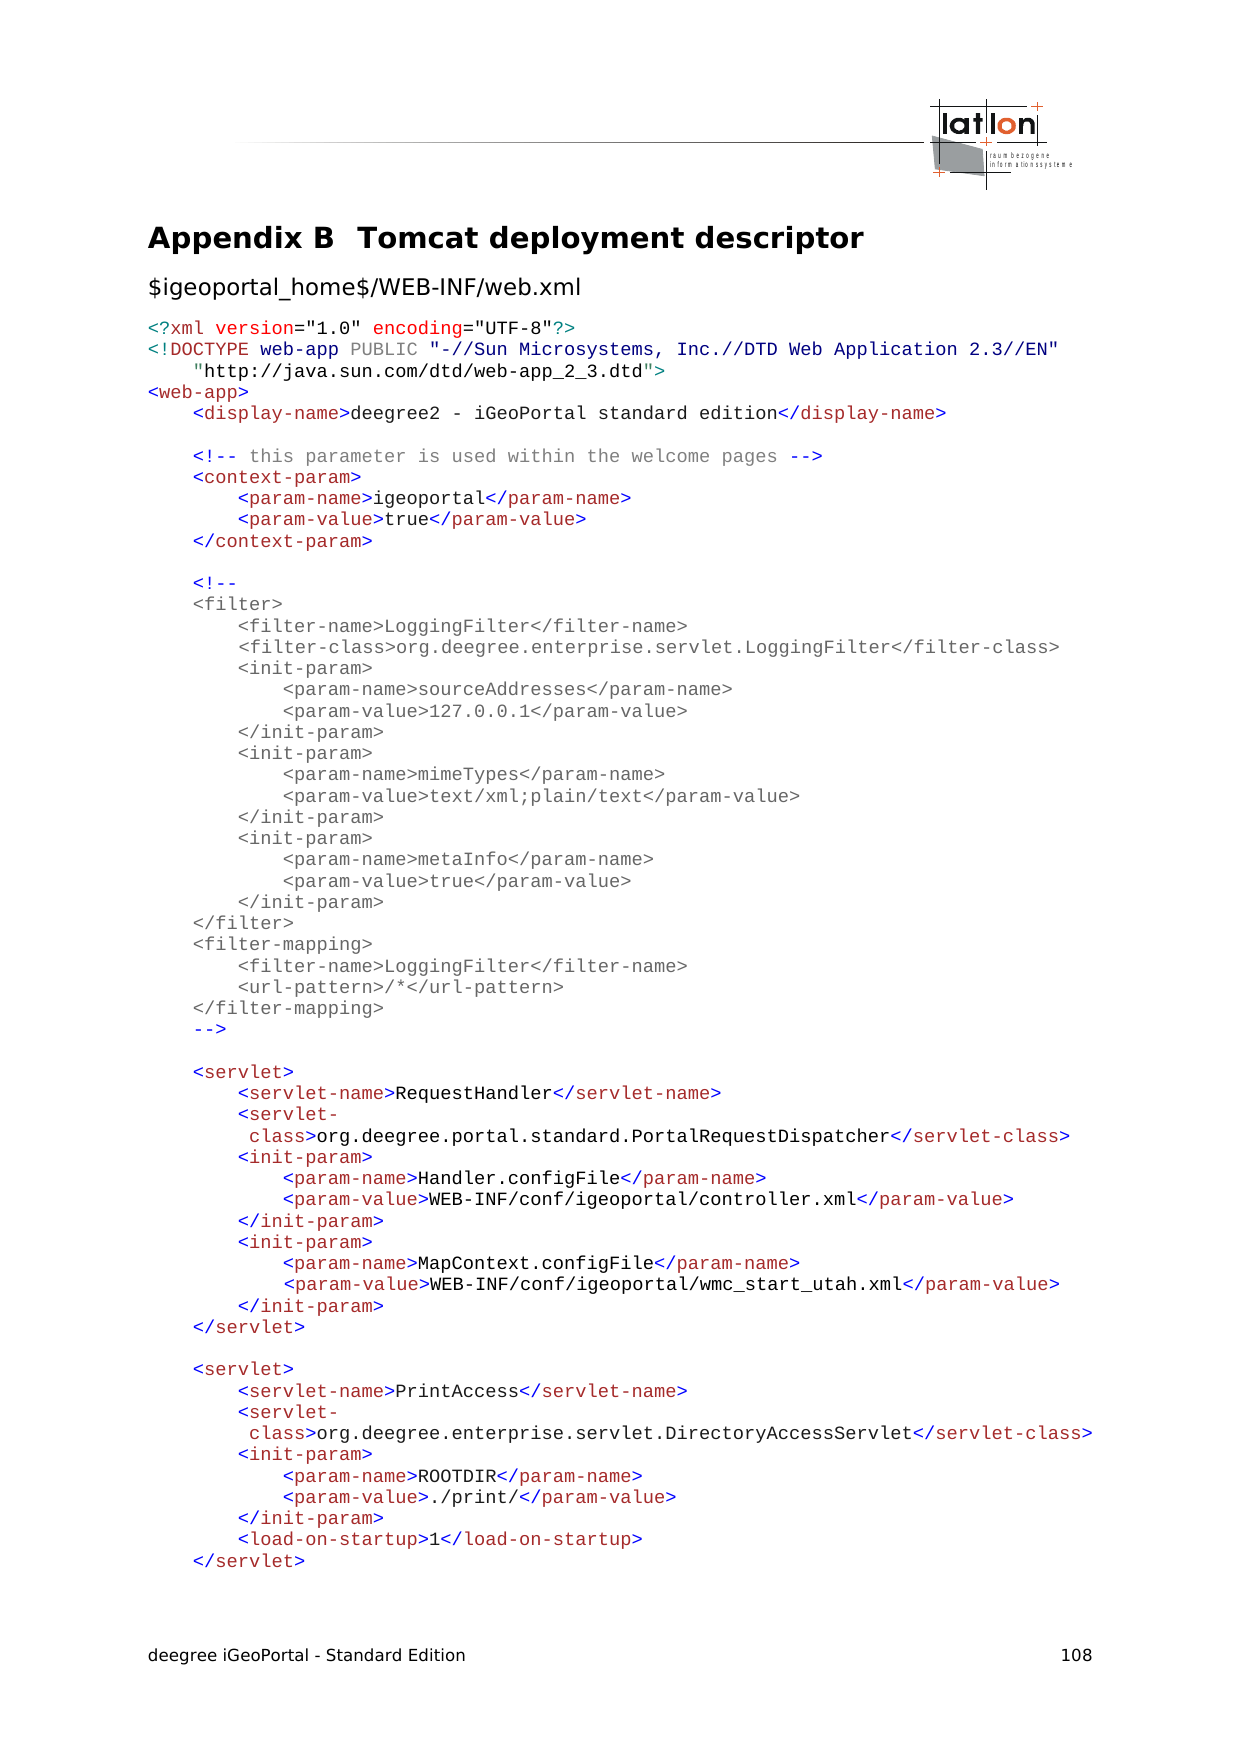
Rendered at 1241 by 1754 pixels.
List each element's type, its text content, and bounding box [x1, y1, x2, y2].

text <init-param> [148, 744, 1093, 765]
text <url-pattern>/*</url-pattern> [148, 978, 1093, 999]
text </init-param> [148, 723, 1093, 744]
text <param-value>WEB-INF/conf/igeoportal/wmc_start_utah.xml</param-value> [283, 1275, 1093, 1297]
text --> [148, 1020, 1093, 1063]
text </filter> [148, 914, 1093, 935]
text <filter-name>LoggingFilter</filter-name> [148, 617, 1093, 638]
text <param-value>./print/</param-value> [148, 1488, 1093, 1509]
text <param-value>127.0.0.1</param-value> [148, 702, 1093, 723]
text </context-param> [148, 532, 1093, 553]
text <!DOCTYPE web-app PUBLIC "-//Sun Microsystems, Inc.//DTD Web Application 2.3//EN" [148, 340, 1093, 362]
text <servlet-name>RequestHandler</servlet-name> <servlet- class>org.deegree.portal.standard.PortalRequestDispatcher</servlet-class> [148, 1084, 1093, 1148]
text <!-- this parameter is used within the welcome pages --> [148, 447, 1093, 468]
text <param-name>mimeTypes</param-name> [148, 765, 1093, 787]
text <init-param> [148, 1233, 1093, 1254]
text </servlet> [148, 1318, 1093, 1339]
text <init-param> [148, 1445, 1093, 1467]
text </init-param> [148, 1212, 1093, 1233]
text <servlet-name>PrintAccess</servlet-name> [148, 1382, 1093, 1403]
text <filter> [148, 595, 1093, 617]
text <param-name>ROOTDIR</param-name> [148, 1467, 1093, 1488]
text <param-name>sourceAddresses</param-name> [148, 680, 1093, 702]
text <param-name>igeoportal</param-name> [148, 489, 1093, 510]
text <param-value>WEB-INF/conf/igeoportal/controller.xml</param-value> [148, 1190, 1093, 1212]
text <servlet> [148, 1063, 1093, 1084]
text </init-param> [148, 808, 1093, 829]
text <!-- [148, 574, 1093, 595]
subtitle Tomcat deployment descriptor [148, 221, 1093, 256]
text <filter-name>LoggingFilter</filter-name> [148, 957, 1093, 978]
text <servlet- class>org.deegree.enterprise.servlet.DirectoryAccessServlet</servlet-class> [148, 1403, 1093, 1445]
text <web-app> [148, 383, 1093, 404]
text <display-name>deegree2 - iGeoPortal standard edition</display-name> [148, 404, 1093, 425]
text </servlet> [148, 1552, 1093, 1573]
text </init-param> [148, 1297, 1093, 1318]
text <init-param> [148, 1148, 1093, 1169]
text <param-value>text/xml;plain/text</param-value> [148, 787, 1093, 808]
text <filter-class>org.deegree.enterprise.servlet.LoggingFilter</filter-class> [238, 638, 1093, 659]
text <param-name>MapContext.configFile</param-name> [148, 1254, 1093, 1275]
text <load-on-startup>1</load-on-startup> [148, 1530, 1093, 1552]
text <servlet> [148, 1360, 1093, 1382]
text <param-name>metaInfo</param-name> [148, 850, 1093, 872]
text <?xml version="1.0" encoding="UTF-8"?> [148, 319, 1093, 340]
text <param-value>true</param-value> [148, 872, 1093, 893]
text <context-param> [148, 468, 1093, 489]
text "http://java.sun.com/dtd/web-app_2_3.dtd"> [148, 362, 1093, 383]
text <init-param> [148, 659, 1093, 680]
text <filter-mapping> [148, 935, 1093, 957]
text <param-name>Handler.configFile</param-name> [148, 1169, 1093, 1190]
text </init-param> [148, 1509, 1093, 1530]
text <init-param> [148, 829, 1093, 850]
text $igeoportal_home$/WEB-INF/web.xml [148, 274, 1093, 301]
text </filter-mapping> [148, 999, 1093, 1020]
text <param-value>true</param-value> [148, 510, 1093, 532]
text </init-param> [148, 893, 1093, 914]
